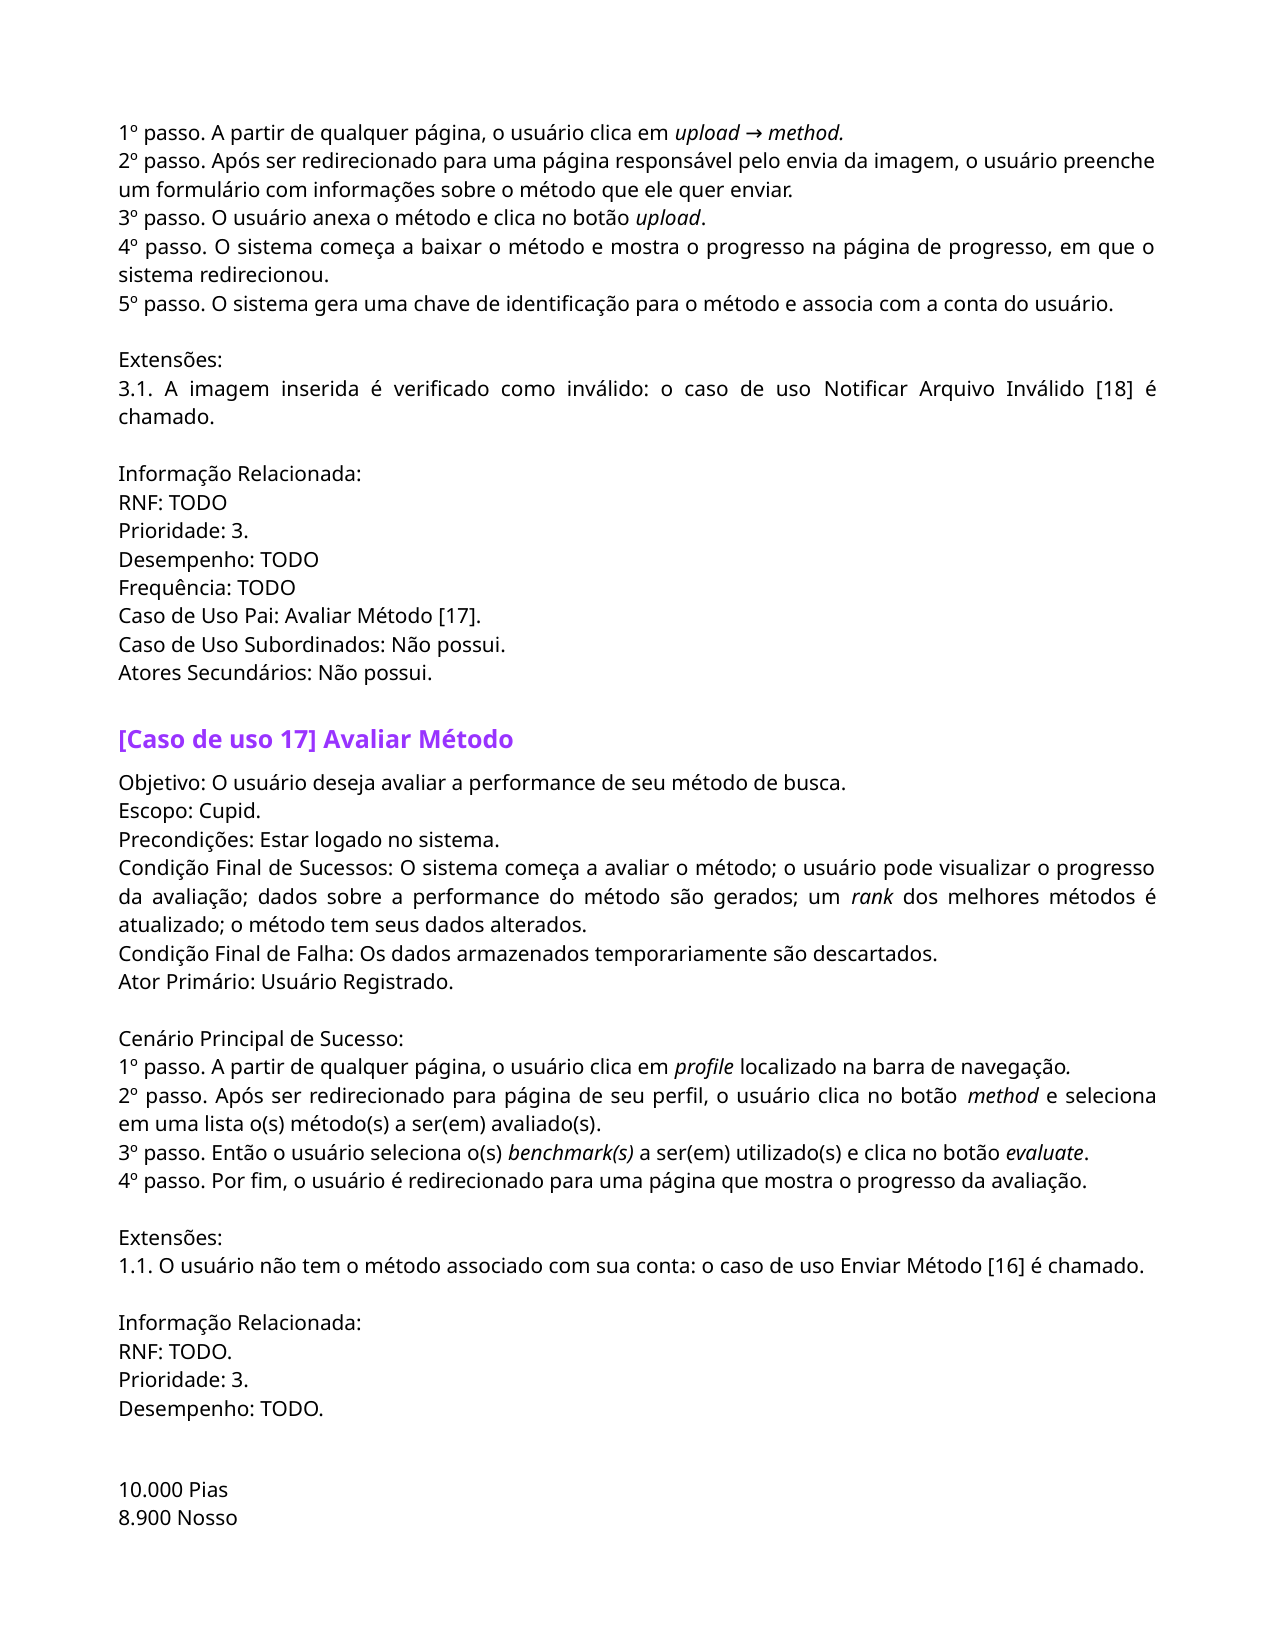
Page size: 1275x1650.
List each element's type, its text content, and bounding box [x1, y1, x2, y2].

text RNF: TODO [118, 488, 1157, 516]
text Caso de Uso Subordinados: Não possui. [118, 630, 1157, 658]
text Informação Relacionada: [118, 1308, 1157, 1337]
text Extensões: [118, 346, 1157, 374]
text 4º passo. Por fim, o usuário é redirecionado para uma página que mostra o progresso da avaliação. [118, 1166, 1157, 1195]
text 2º passo. Após ser redirecionado para página de seu perfil, o usuário clica no botão method e seleciona em uma lista o(s) método(s) a ser(em) avaliado(s). [118, 1081, 1157, 1138]
text 1.1. O usuário não tem o método associado com sua conta: o caso de uso Enviar Método [16] é chamado. [118, 1252, 1157, 1280]
text Caso de Uso Pai: Avaliar Método [17]. [118, 602, 1157, 630]
text Ator Primário: Usuário Registrado. [118, 967, 1157, 996]
text 1º passo. A partir de qualquer página, o usuário clica em upload → method. [118, 118, 1157, 147]
text Condição Final de Sucessos: O sistema começa a avaliar o método; o usuário pode visualizar o progresso da avaliação; dados sobre a performance do método são gerados; um rank dos melhores métodos é atualizado; o método tem seus dados alterados. [118, 853, 1157, 939]
text Precondições: Estar logado no sistema. [118, 825, 1157, 853]
text 3.1. A imagem inserida é verificado como inválido: o caso de uso Notificar Arquivo Inválido [18] é chamado. [118, 374, 1157, 431]
text Extensões: [118, 1223, 1157, 1252]
text RNF: TODO. [118, 1337, 1157, 1365]
text Escopo: Cupid. [118, 797, 1157, 825]
text Prioridade: 3. [118, 516, 1157, 545]
text 3º passo. O usuário anexa o método e clica no botão upload. [118, 203, 1157, 232]
text Condição Final de Falha: Os dados armazenados temporariamente são descartados. [118, 939, 1157, 967]
text 3º passo. Então o usuário seleciona o(s) benchmark(s) a ser(em) utilizado(s) e clica no botão evaluate. [118, 1138, 1157, 1166]
text Desempenho: TODO [118, 545, 1157, 573]
text Desempenho: TODO. [118, 1394, 1157, 1422]
text Prioridade: 3. [118, 1365, 1157, 1394]
text 4º passo. O sistema começa a baixar o método e mostra o progresso na página de progresso, em que o sistema redirecionou. [118, 232, 1157, 289]
text Informação Relacionada: [118, 459, 1157, 488]
subtitle [Caso de uso 17] Avaliar Método [118, 722, 1157, 756]
text Objetivo: O usuário deseja avaliar a performance de seu método de busca. [118, 768, 1157, 797]
text 1º passo. A partir de qualquer página, o usuário clica em profile localizado na barra de navegação. [118, 1052, 1157, 1081]
text Atores Secundários: Não possui. [118, 658, 1157, 687]
text Cenário Principal de Sucesso: [118, 1024, 1157, 1052]
text Frequência: TODO [118, 573, 1157, 602]
text 2º passo. Após ser redirecionado para uma página responsável pelo envia da imagem, o usuário preenche um formulário com informações sobre o método que ele quer enviar. [118, 147, 1157, 203]
text 5º passo. O sistema gera uma chave de identificação para o método e associa com a conta do usuário. [118, 289, 1157, 317]
